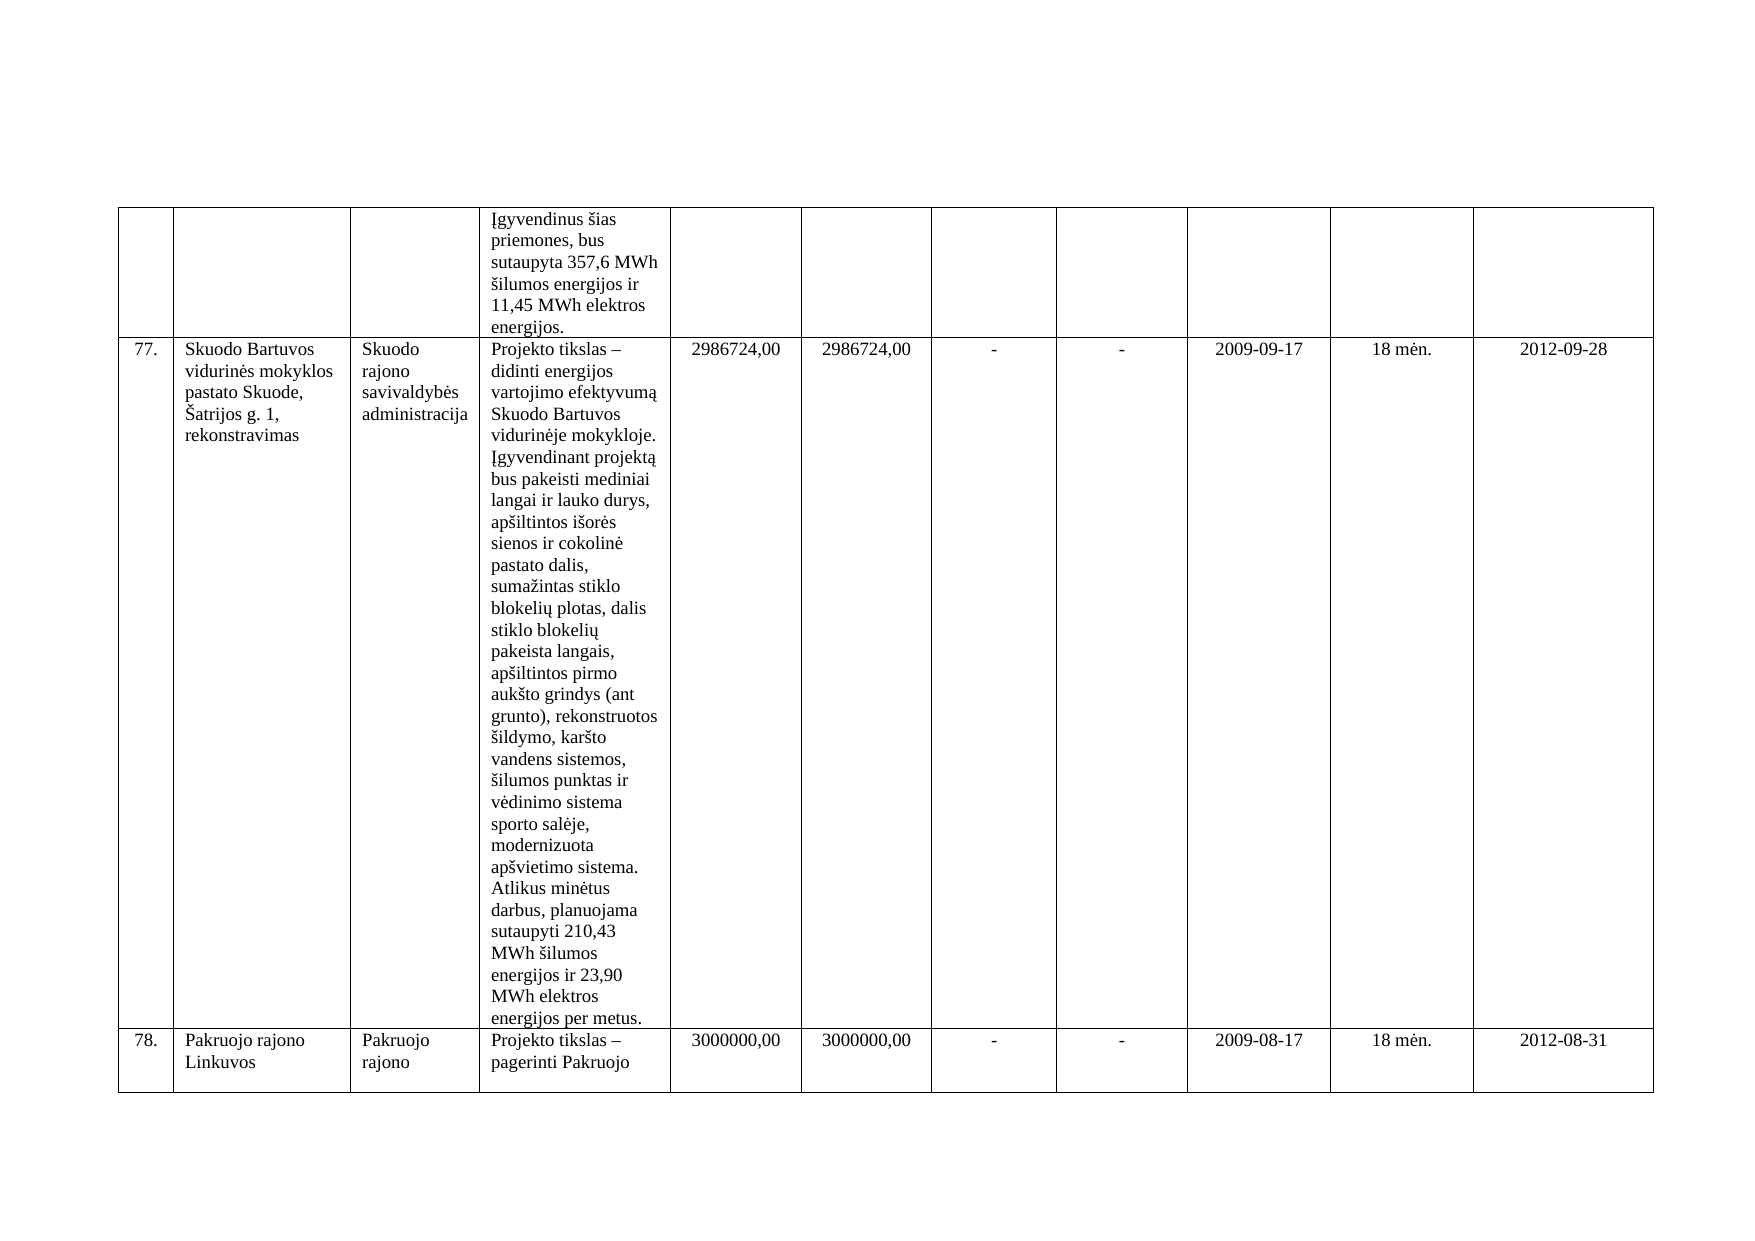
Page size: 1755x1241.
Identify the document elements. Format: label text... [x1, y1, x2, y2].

table_cell Skuodo Bartuvos vidurinės mokyklos pastato Skuode, Šatrijos g. 1, rekonstravimas [174, 338, 350, 1028]
table_cell 77. [119, 338, 173, 1028]
table_cell 18 mėn. [1331, 1029, 1473, 1092]
table_cell - [932, 338, 1056, 1028]
table_cell [351, 208, 479, 337]
table_cell - [932, 208, 1056, 337]
table_cell - [932, 1029, 1056, 1092]
table_cell [671, 208, 801, 337]
table_cell [802, 208, 931, 337]
table_cell Skuodo rajono savivaldybės administracija [351, 338, 479, 1028]
table_cell [1331, 208, 1473, 337]
table_cell [1474, 208, 1653, 337]
table_cell 78. [119, 1029, 173, 1092]
table_cell 2986724,00 [802, 338, 931, 1028]
table_cell 2012-09-28 [1474, 338, 1653, 1028]
table_cell 3000000,00 [671, 1029, 801, 1092]
table_cell 2986724,00 [671, 338, 801, 1028]
table_cell 2009-08-17 [1188, 1029, 1330, 1092]
table_cell Pakruojo rajono [351, 1029, 479, 1092]
table_cell Projekto tikslas – pagerinti Pakruojo [480, 1029, 670, 1092]
table_cell - [1057, 338, 1187, 1028]
table_cell 18 mėn. [1331, 338, 1473, 1028]
table_cell Projekto tikslas – didinti energijos vartojimo efektyvumą Skuodo Bartuvos vidurinėje mokykloje. Įgyvendinant projektą bus pakeisti mediniai langai ir lauko durys, apšiltintos išorės sienos ir cokolinė pastato dalis, sumažintas stiklo blokelių plotas, dalis stiklo blokelių pakeista langais, apšiltintos pirmo aukšto grindys (ant grunto), rekonstruotos šildymo, karšto vandens sistemos, šilumos punktas ir vėdinimo sistema sporto salėje, modernizuota apšvietimo sistema. Atlikus minėtus darbus, planuojama sutaupyti 210,43 MWh šilumos energijos ir 23,90 MWh elektros energijos per metus. [480, 338, 670, 1028]
table_cell [1188, 208, 1330, 337]
table_cell - [1057, 1029, 1187, 1092]
table_cell 2012-08-31 [1474, 1029, 1653, 1092]
table_cell [119, 208, 173, 337]
table_cell Pakruojo rajono Linkuvos [174, 1029, 350, 1092]
table_cell - [1057, 208, 1187, 337]
table_cell [174, 208, 350, 337]
table_cell 2009-09-17 [1188, 338, 1330, 1028]
table_cell Įgyvendinus šias priemones, bus sutaupyta 357,6 MWh šilumos energijos ir 11,45 MWh elektros energijos. [480, 208, 670, 337]
table_cell 3000000,00 [802, 1029, 931, 1092]
